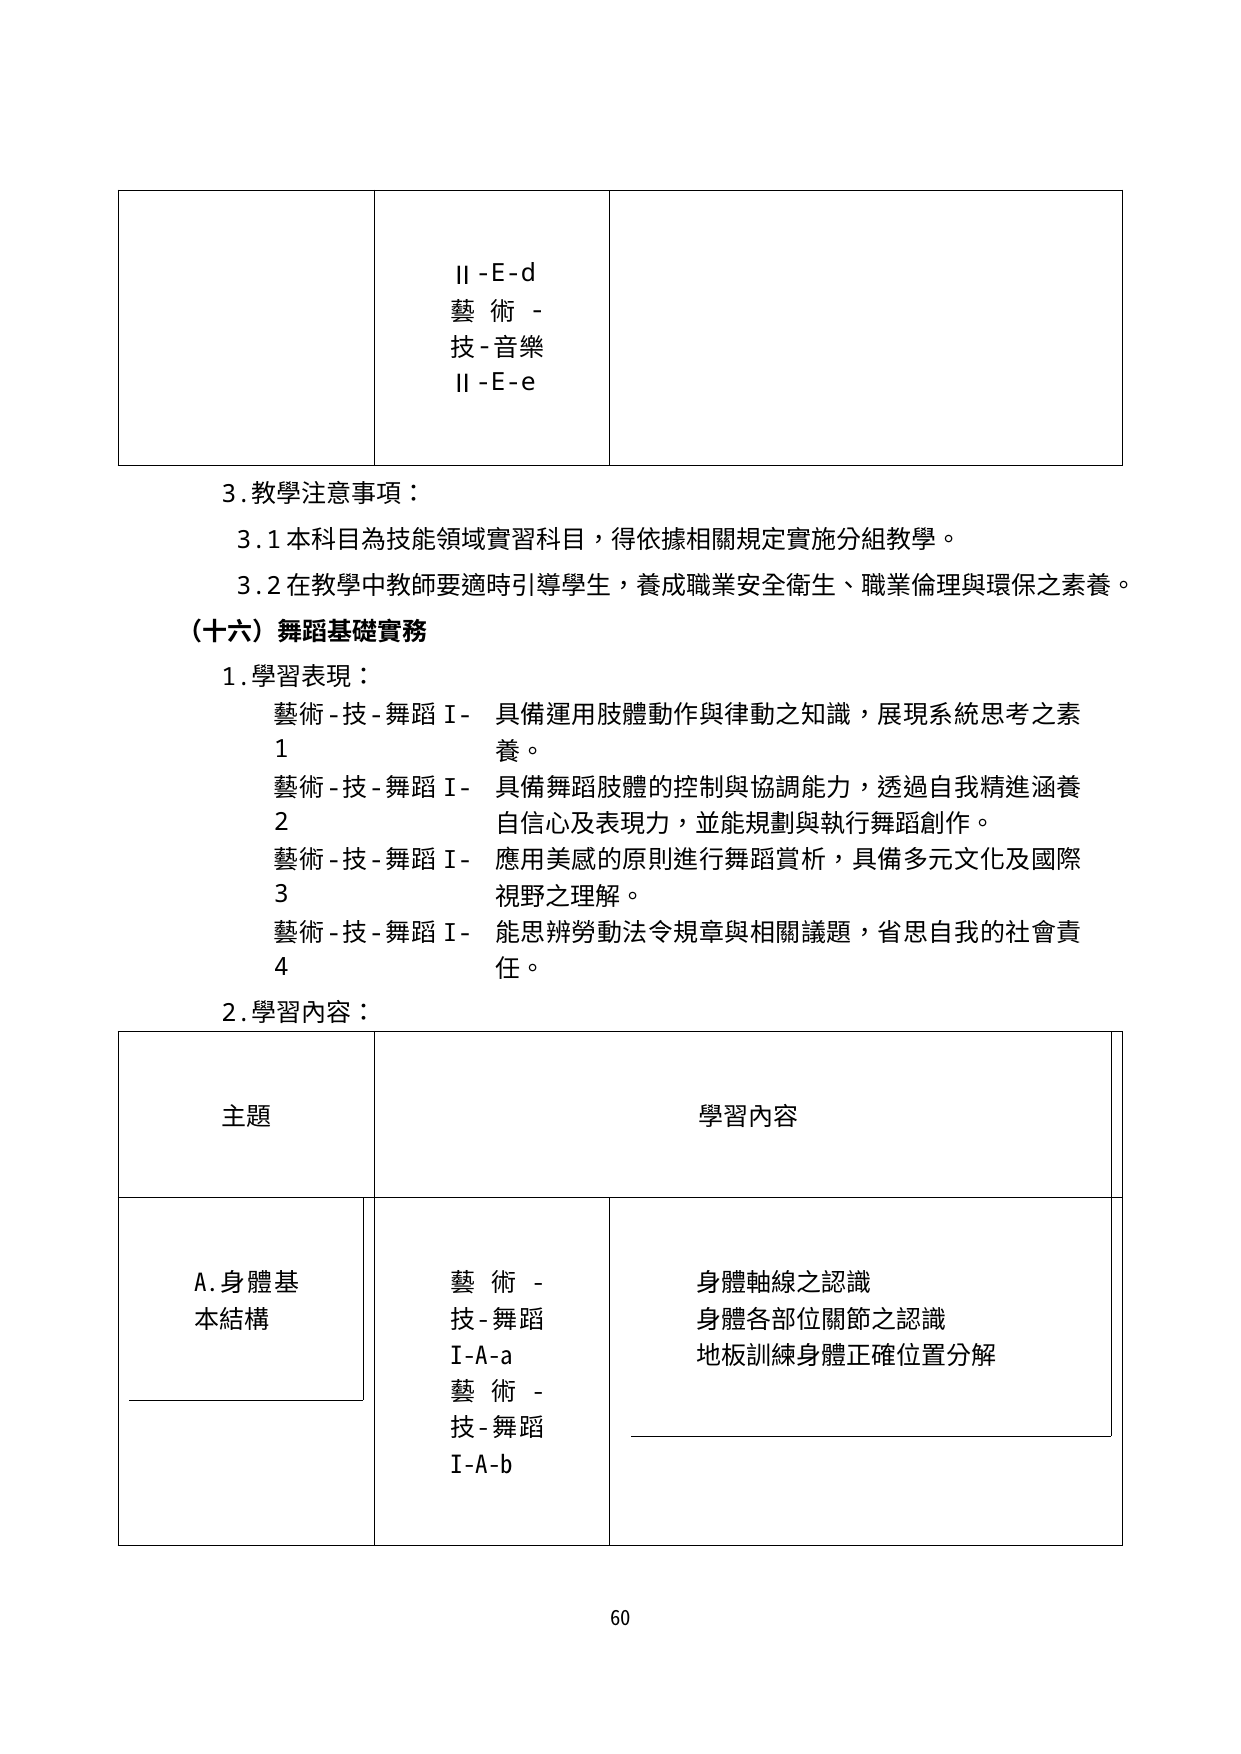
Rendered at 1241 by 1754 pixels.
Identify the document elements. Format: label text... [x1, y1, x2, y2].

table_cell 具備舞蹈肢體的控制與協調能力，透過自我精進涵養自信心及表現力，並能規劃與執行舞蹈創作。 [484, 768, 1093, 840]
table_cell 身體軸線之認識 身體各部位關節之認識 地板訓練身體正確位置分解 [620, 1198, 1122, 1545]
table_header 藝術-技-舞蹈I-1 [262, 695, 484, 767]
text 1.學習表現： [168, 649, 1122, 695]
text 2.學習內容： [168, 985, 1122, 1031]
text （十六）舞蹈基礎實務 [177, 603, 1122, 649]
table_cell 藝術-技-舞蹈I-A-a 藝術-技-舞蹈I-A-b [375, 1198, 609, 1545]
table_header 主題 [119, 1032, 374, 1197]
table_header 學習內容 [375, 1032, 1111, 1197]
table_cell [610, 191, 620, 465]
table_cell [119, 191, 374, 465]
table_header 具備運用肢體動作與律動之知識，展現系統思考之素養。 [484, 695, 1093, 767]
table_cell [620, 191, 1122, 465]
text 3.2在教學中教師要適時引導學生，養成職業安全衛生、職業倫理與環保之素養。 [236, 557, 1122, 603]
table_cell 能思辨勞動法令規章與相關議題，省思自我的社會責任。 [484, 913, 1093, 985]
table_cell 應用美感的原則進行舞蹈賞析，具備多元文化及國際視野之理解。 [484, 840, 1093, 912]
table_header [1112, 1032, 1122, 1197]
table_cell [610, 1198, 620, 1545]
table_cell 藝術-技-舞蹈I-4 [262, 913, 484, 985]
table_cell 藝術-技-舞蹈I-2 [262, 768, 484, 840]
text 3.1本科目為技能領域實習科目，得依據相關規定實施分組教學。 [236, 512, 1122, 557]
table_cell A.身體基本結構 [119, 1198, 374, 1545]
table_cell 藝術-技-舞蹈I-3 [262, 840, 484, 912]
text 3.教學注意事項： [168, 466, 1122, 512]
table_cell Ⅱ-E-d 藝術-技-音樂Ⅱ-E-e [375, 191, 609, 465]
